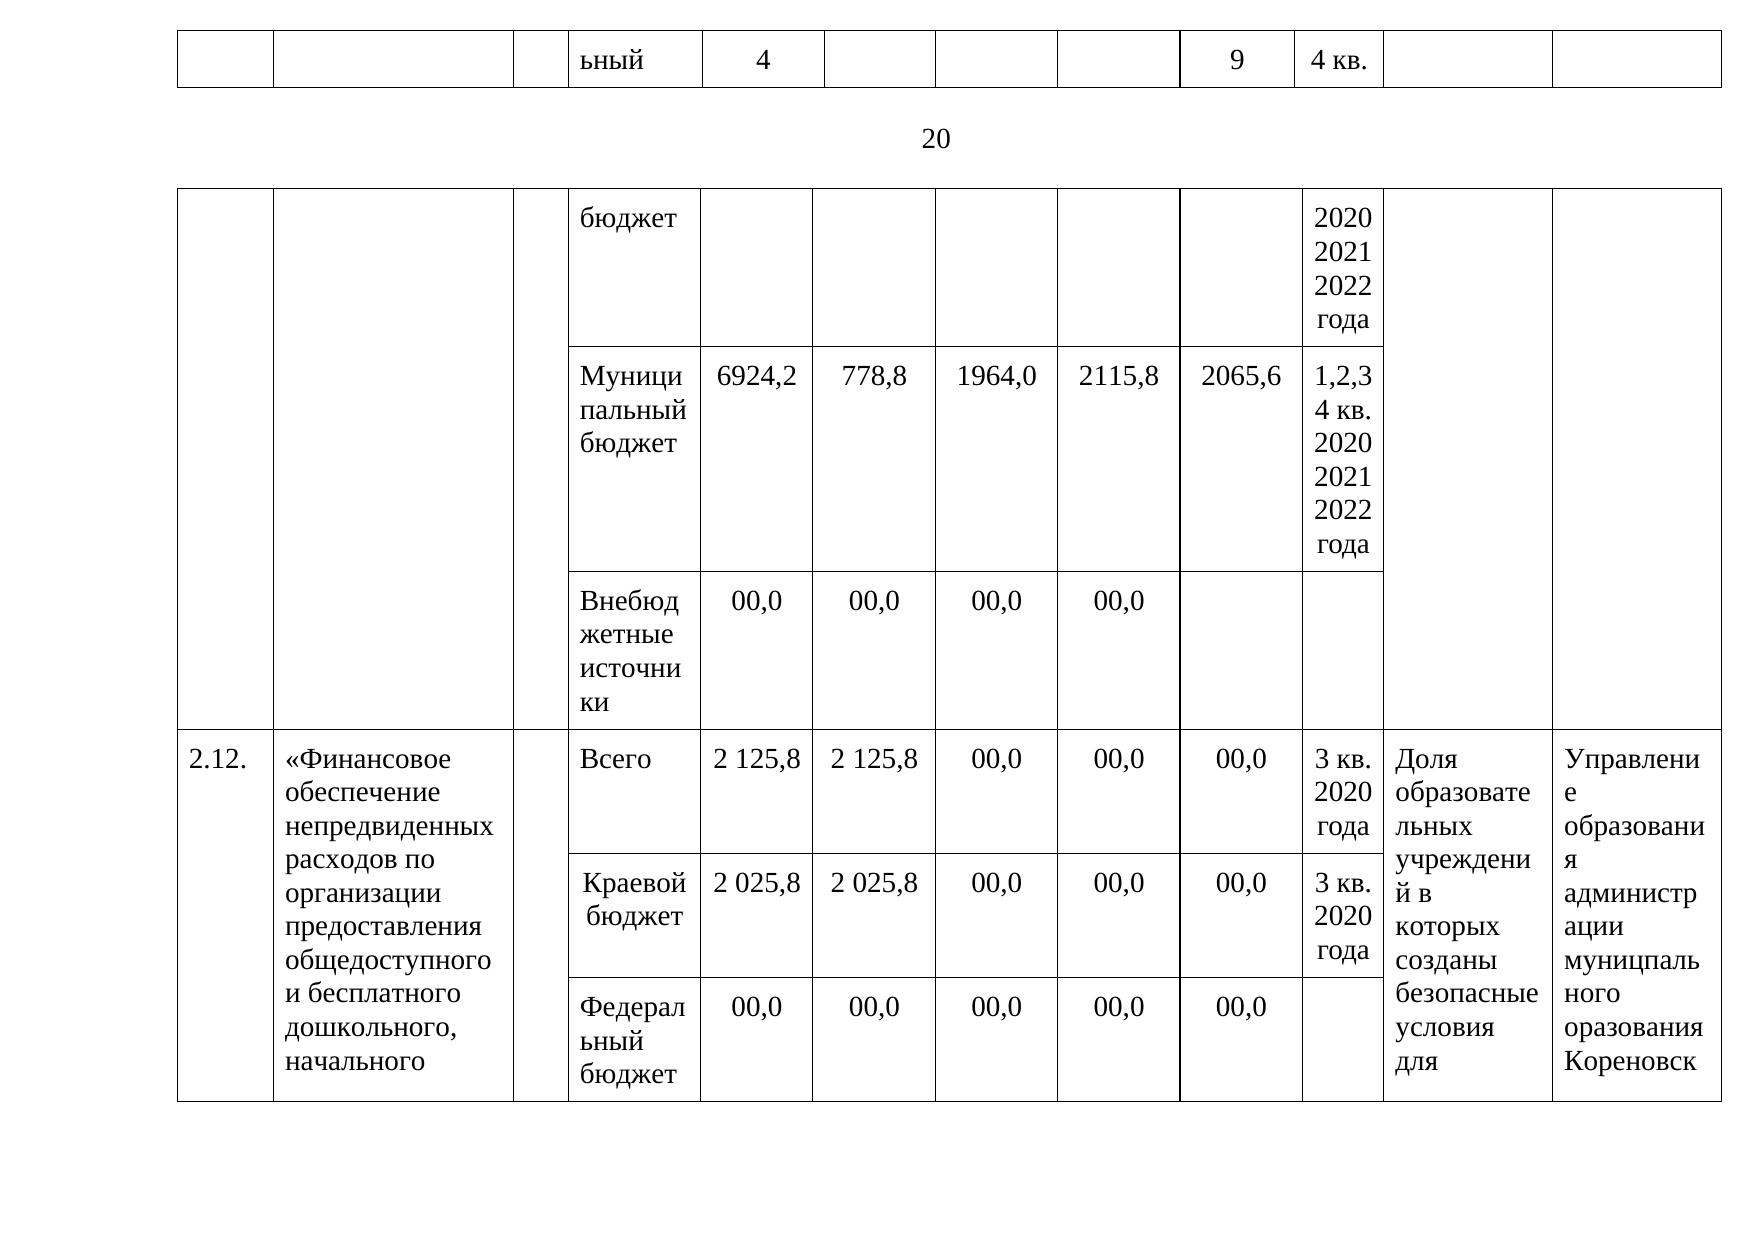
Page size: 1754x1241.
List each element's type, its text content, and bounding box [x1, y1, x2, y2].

table_cell 00,0 [1058, 978, 1179, 1101]
table_cell [1303, 978, 1383, 1101]
table_cell 3 кв. 2020 года [1303, 730, 1383, 853]
table_cell Краевой бюджет [569, 854, 700, 977]
table_cell [274, 31, 513, 87]
table_cell 2 125,8 [813, 730, 935, 853]
table_cell 00,0 [936, 572, 1057, 728]
table_cell Внебюджетные источники [569, 572, 700, 728]
table_header [1181, 189, 1302, 346]
table_cell 00,0 [1181, 854, 1302, 977]
table_cell 00,0 [1058, 572, 1179, 728]
table_header 2020 2021 2022 года [1303, 189, 1383, 346]
table_cell [514, 31, 568, 87]
table_cell [1553, 31, 1721, 87]
table_header [936, 189, 1057, 346]
table_header [1553, 189, 1721, 728]
table_cell 2 025,8 [813, 854, 935, 977]
table_header [813, 189, 935, 346]
table_cell Доля образовательных учреждений в которых созданы безопасные условия для [1384, 730, 1552, 1101]
table_cell Федеральный бюджет [569, 978, 700, 1101]
table_cell ьный [569, 31, 702, 87]
table_cell [1303, 572, 1383, 728]
table_cell [936, 31, 1057, 87]
table_cell 1,2,34 кв. 2020 2021 2022 года [1303, 347, 1383, 571]
table_cell 4 [703, 31, 824, 87]
table_header бюджет [569, 189, 700, 346]
table_cell 9 [1181, 31, 1294, 87]
table_cell 00,0 [936, 730, 1057, 853]
table_header [274, 189, 513, 728]
table_cell 00,0 [936, 978, 1057, 1101]
table_cell 2 025,8 [701, 854, 812, 977]
table_cell 00,0 [813, 572, 935, 728]
table_cell [1384, 31, 1552, 87]
table_header [178, 189, 273, 728]
table_cell 00,0 [1181, 730, 1302, 853]
table_cell 1964,0 [936, 347, 1057, 571]
table_cell 2 125,8 [701, 730, 812, 853]
table_cell «Финансовое обеспечение непредвиденных расходов по организации предоставления общедоступного и бесплатного дошкольного, начального [274, 730, 513, 1101]
table_cell 00,0 [701, 978, 812, 1101]
table_header [1384, 189, 1552, 728]
table_cell Управление образования администрации муницпального оразования Кореновск [1553, 730, 1721, 1101]
table_header [514, 189, 568, 728]
table_cell 4 кв. [1295, 31, 1383, 87]
table_cell 3 кв. 2020 года [1303, 854, 1383, 977]
table_header [701, 189, 812, 346]
table_cell 6924,2 [701, 347, 812, 571]
table_cell Всего [569, 730, 700, 853]
table_cell 00,0 [1058, 730, 1179, 853]
table_cell [178, 31, 273, 87]
table_cell 00,0 [813, 978, 935, 1101]
table_cell 2.12. [178, 730, 273, 1101]
table_cell [1181, 572, 1302, 728]
table_cell 2115,8 [1058, 347, 1179, 571]
text 20 [177, 121, 1695, 155]
table_cell 00,0 [1181, 978, 1302, 1101]
table_cell [1058, 31, 1179, 87]
table_cell Муниципальный бюджет [569, 347, 700, 571]
table_cell 00,0 [936, 854, 1057, 977]
table_cell [825, 31, 935, 87]
table_cell 00,0 [1058, 854, 1179, 977]
table_cell 00,0 [701, 572, 812, 728]
table_cell 778,8 [813, 347, 935, 571]
table_header [1058, 189, 1179, 346]
table_cell 2065,6 [1181, 347, 1302, 571]
table_cell [514, 730, 568, 1101]
